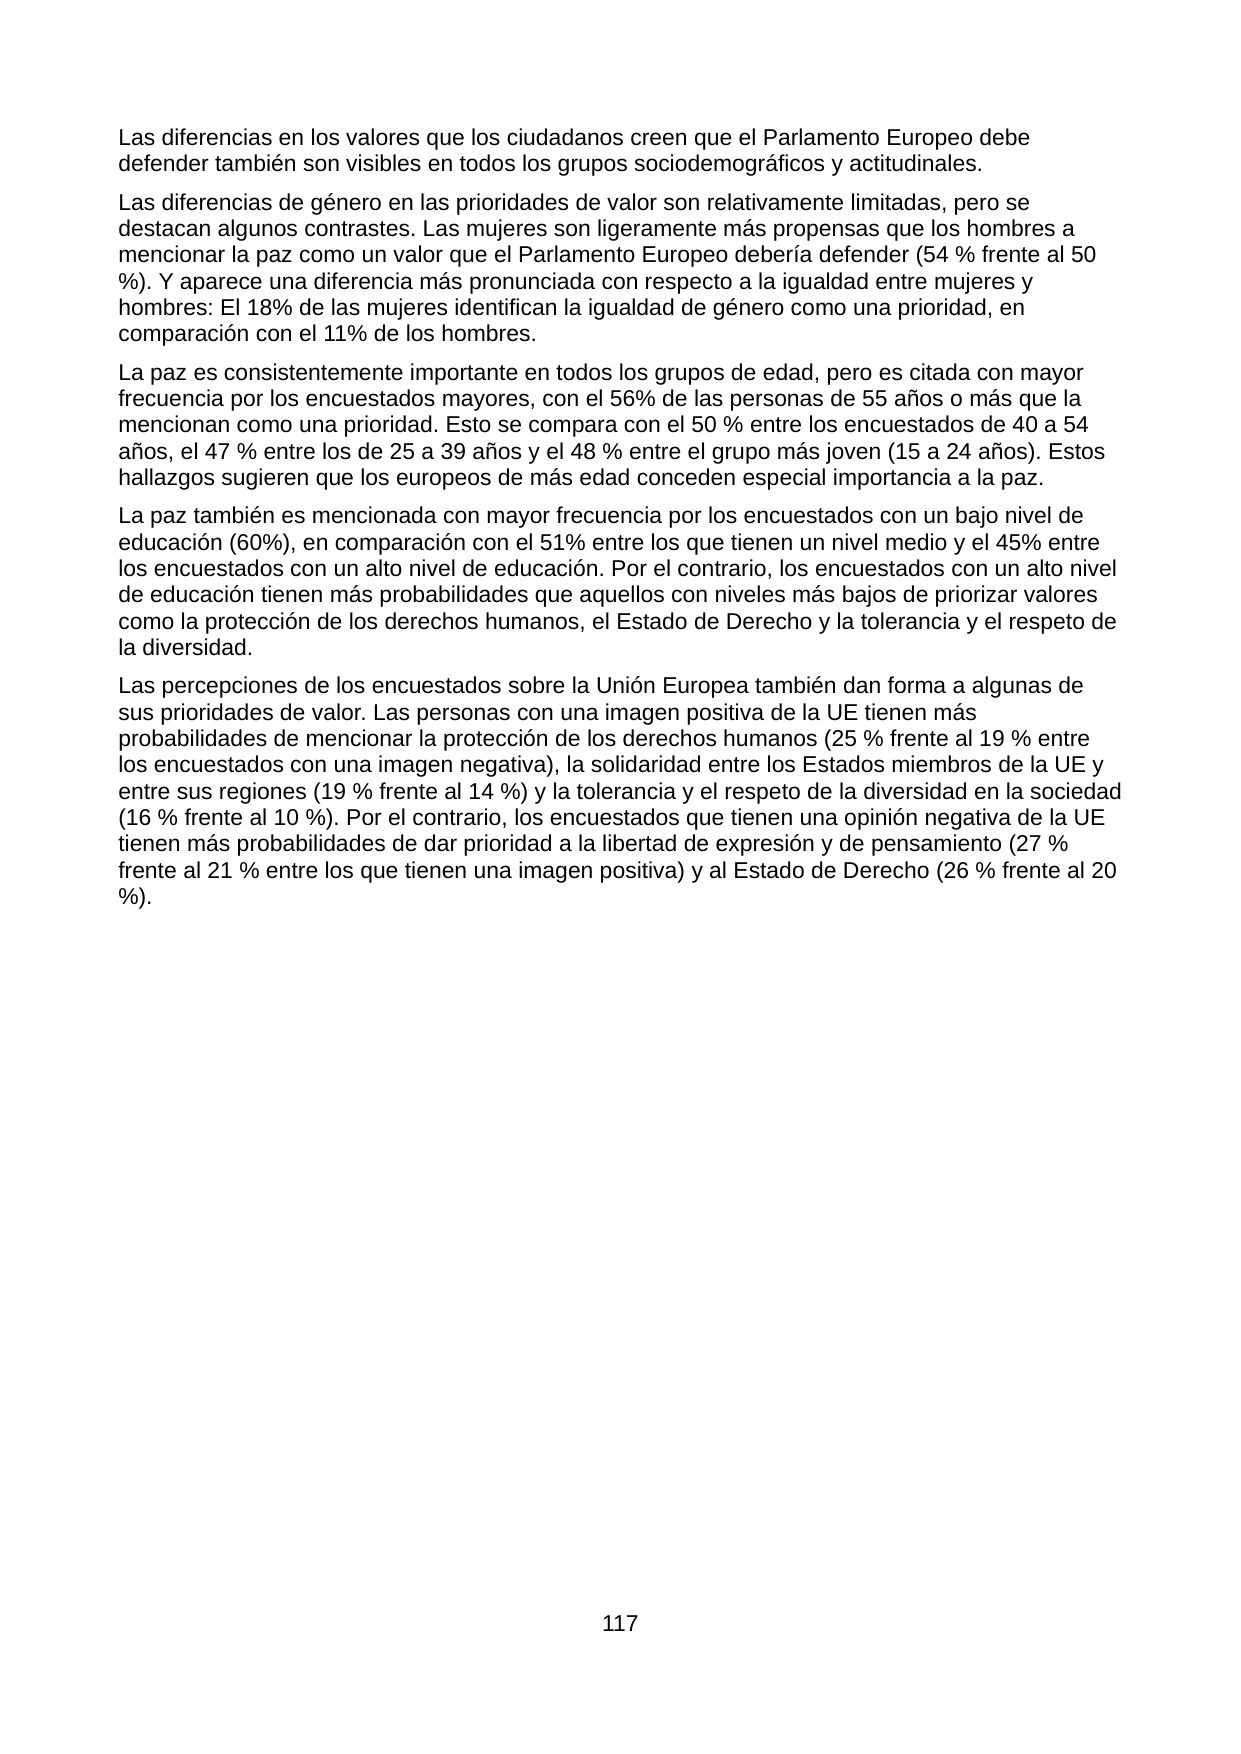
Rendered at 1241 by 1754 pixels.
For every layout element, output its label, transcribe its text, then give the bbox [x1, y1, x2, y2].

text Las diferencias en los valores que los ciudadanos creen que el Parlamento Europeo debe defender también son visibles en todos los grupos sociodemográficos y actitudinales. [118, 124, 1122, 177]
text La paz también es mencionada con mayor frecuencia por los encuestados con un bajo nivel de educación (60%), en comparación con el 51% entre los que tienen un nivel medio y el 45% entre los encuestados con un alto nivel de educación. Por el contrario, los encuestados con un alto nivel de educación tienen más probabilidades que aquellos con niveles más bajos de priorizar valores como la protección de los derechos humanos, el Estado de Derecho y la tolerancia y el respeto de la diversidad. [118, 502, 1122, 660]
text Las percepciones de los encuestados sobre la Unión Europea también dan forma a algunas de sus prioridades de valor. Las personas con una imagen positiva de la UE tienen más probabilidades de mencionar la protección de los derechos humanos (25 % frente al 19 % entre los encuestados con una imagen negativa), la solidaridad entre los Estados miembros de la UE y entre sus regiones (19 % frente al 14 %) y la tolerancia y el respeto de la diversidad en la sociedad (16 % frente al 10 %). Por el contrario, los encuestados que tienen una opinión negativa de la UE tienen más probabilidades de dar prioridad a la libertad de expresión y de pensamiento (27 % frente al 21 % entre los que tienen una imagen positiva) y al Estado de Derecho (26 % frente al 20 %). [118, 672, 1122, 909]
text Las diferencias de género en las prioridades de valor son relativamente limitadas, pero se destacan algunos contrastes. Las mujeres son ligeramente más propensas que los hombres a mencionar la paz como un valor que el Parlamento Europeo debería defender (54 % frente al 50 %). Y aparece una diferencia más pronunciada con respecto a la igualdad entre mujeres y hombres: El 18% de las mujeres identifican la igualdad de género como una prioridad, en comparación con el 11% de los hombres. [118, 189, 1122, 347]
text La paz es consistentemente importante en todos los grupos de edad, pero es citada con mayor frecuencia por los encuestados mayores, con el 56% de las personas de 55 años o más que la mencionan como una prioridad. Esto se compara con el 50 % entre los encuestados de 40 a 54 años, el 47 % entre los de 25 a 39 años y el 48 % entre el grupo más joven (15 a 24 años). Estos hallazgos sugieren que los europeos de más edad conceden especial importancia a la paz. [118, 359, 1122, 490]
